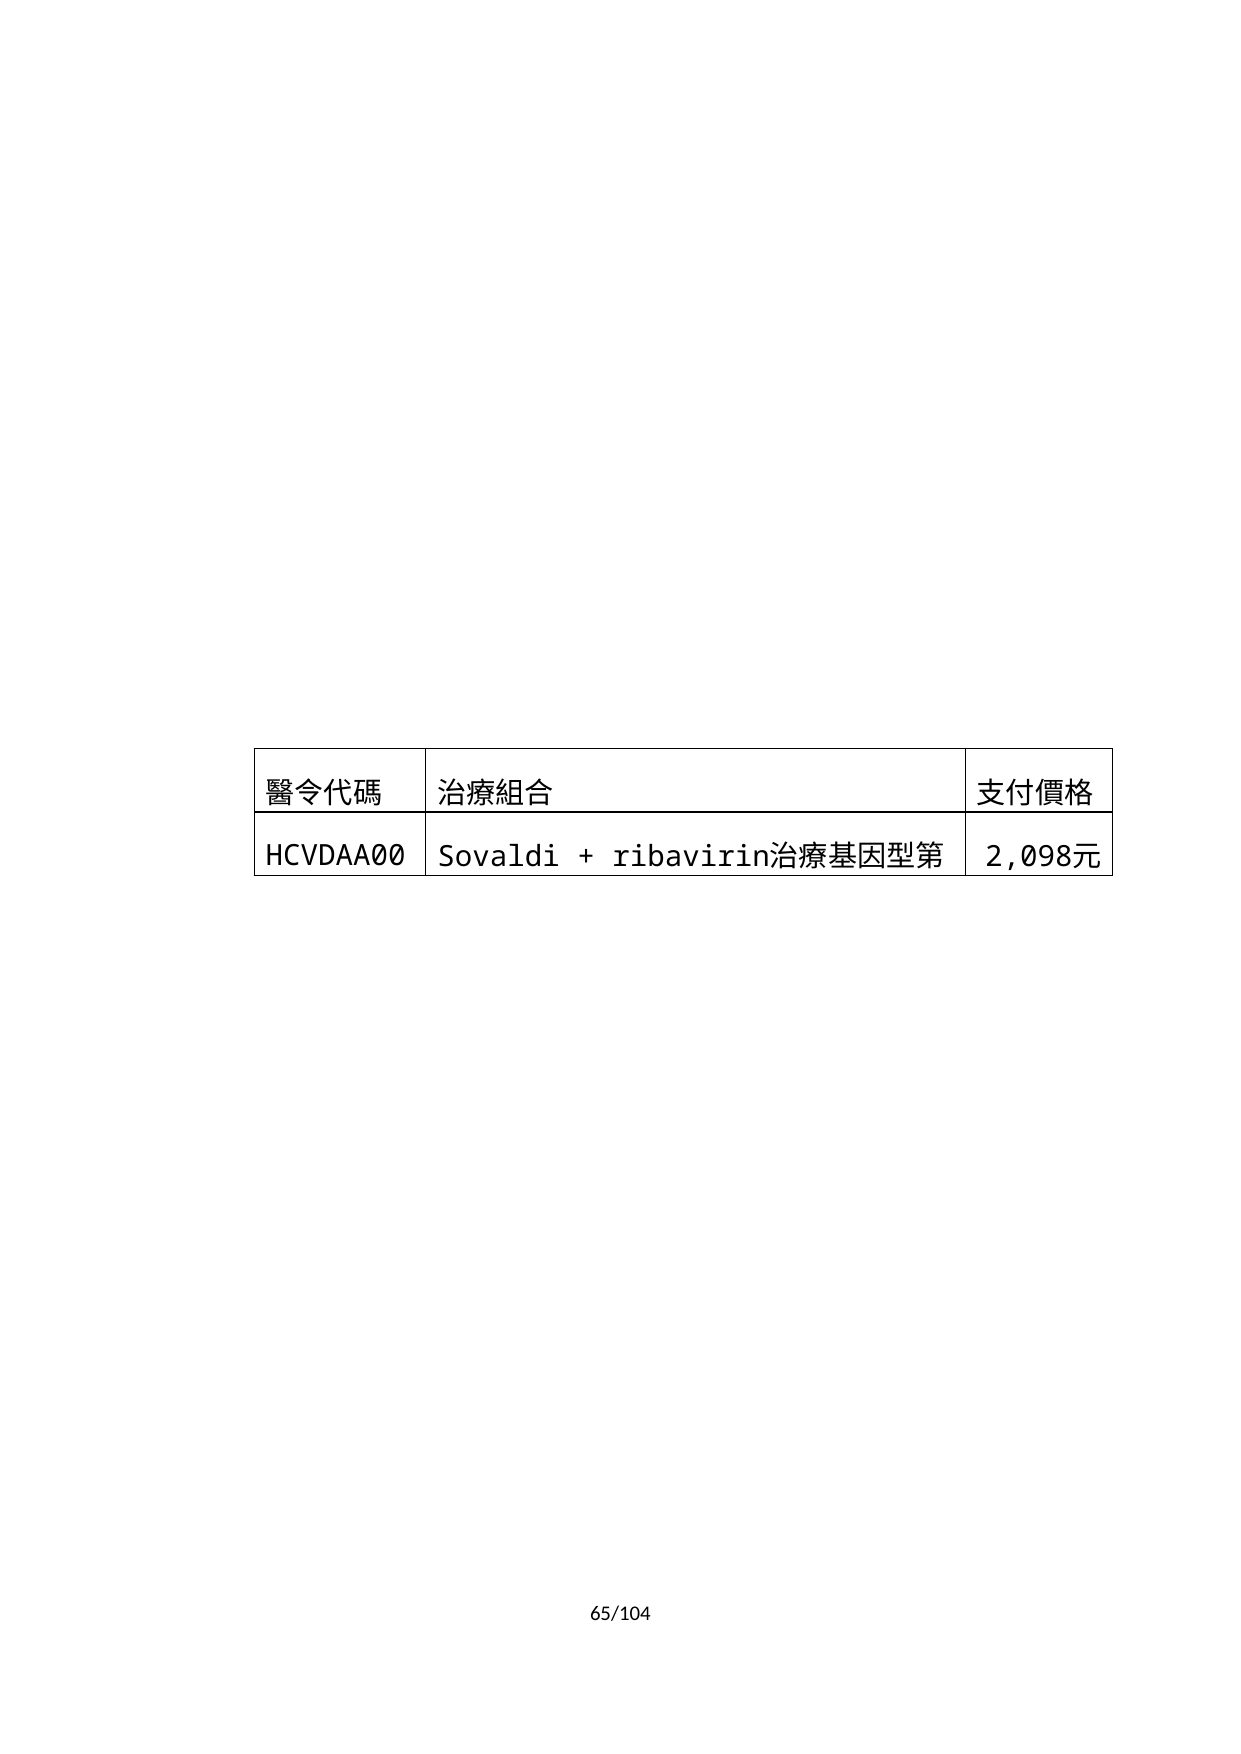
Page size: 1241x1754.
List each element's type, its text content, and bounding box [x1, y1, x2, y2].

table_cell HCVDAA00 [255, 813, 425, 875]
table_cell 2,098元 [966, 813, 1112, 875]
table_cell Sovaldi + ribavirin治療基因型第 [426, 813, 965, 875]
table_header 支付價格 [966, 749, 1112, 811]
table_header 治療組合 [426, 749, 965, 811]
table_header 醫令代碼 [255, 749, 425, 811]
